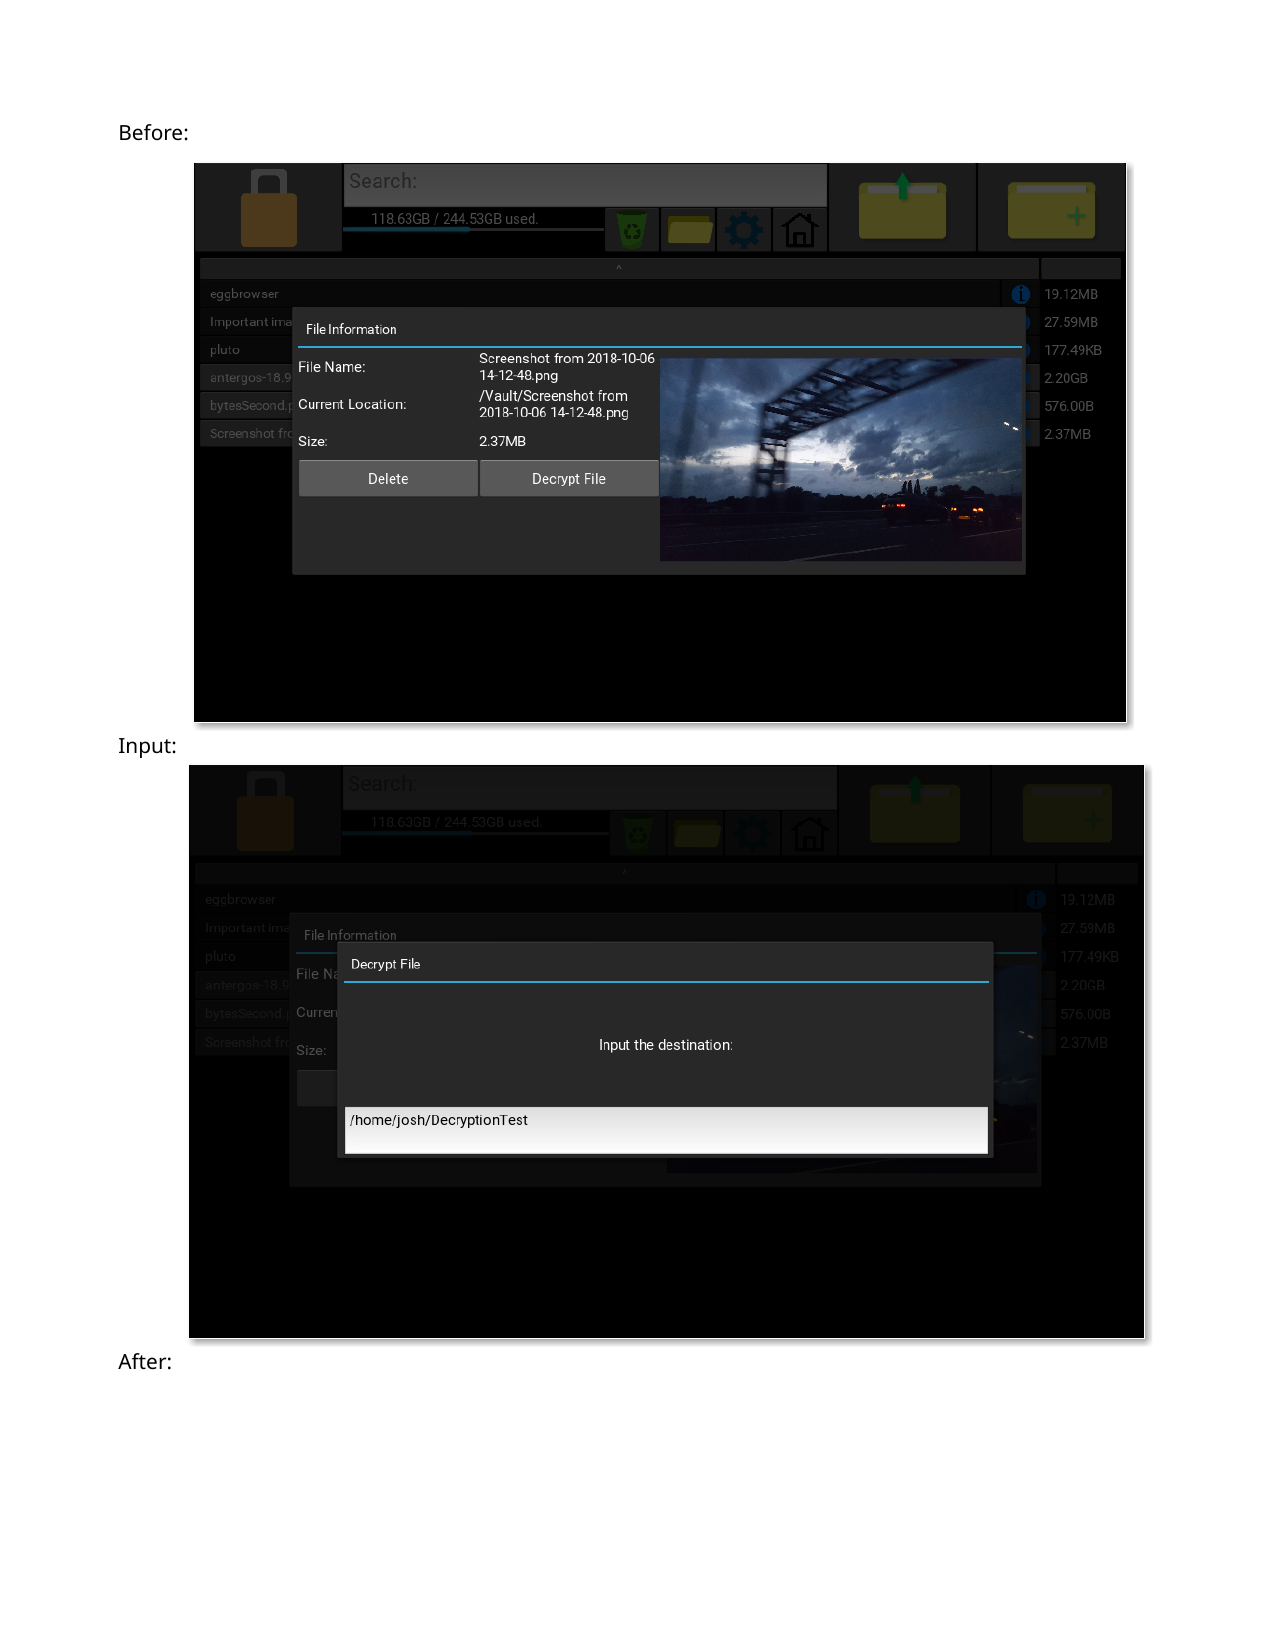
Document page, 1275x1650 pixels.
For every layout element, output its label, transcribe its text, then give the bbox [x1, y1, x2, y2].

text Input: [118, 147, 1157, 759]
text Before: [118, 118, 1157, 147]
text After: [118, 1347, 1157, 1375]
picture [188, 157, 1135, 731]
picture [183, 759, 1153, 1347]
